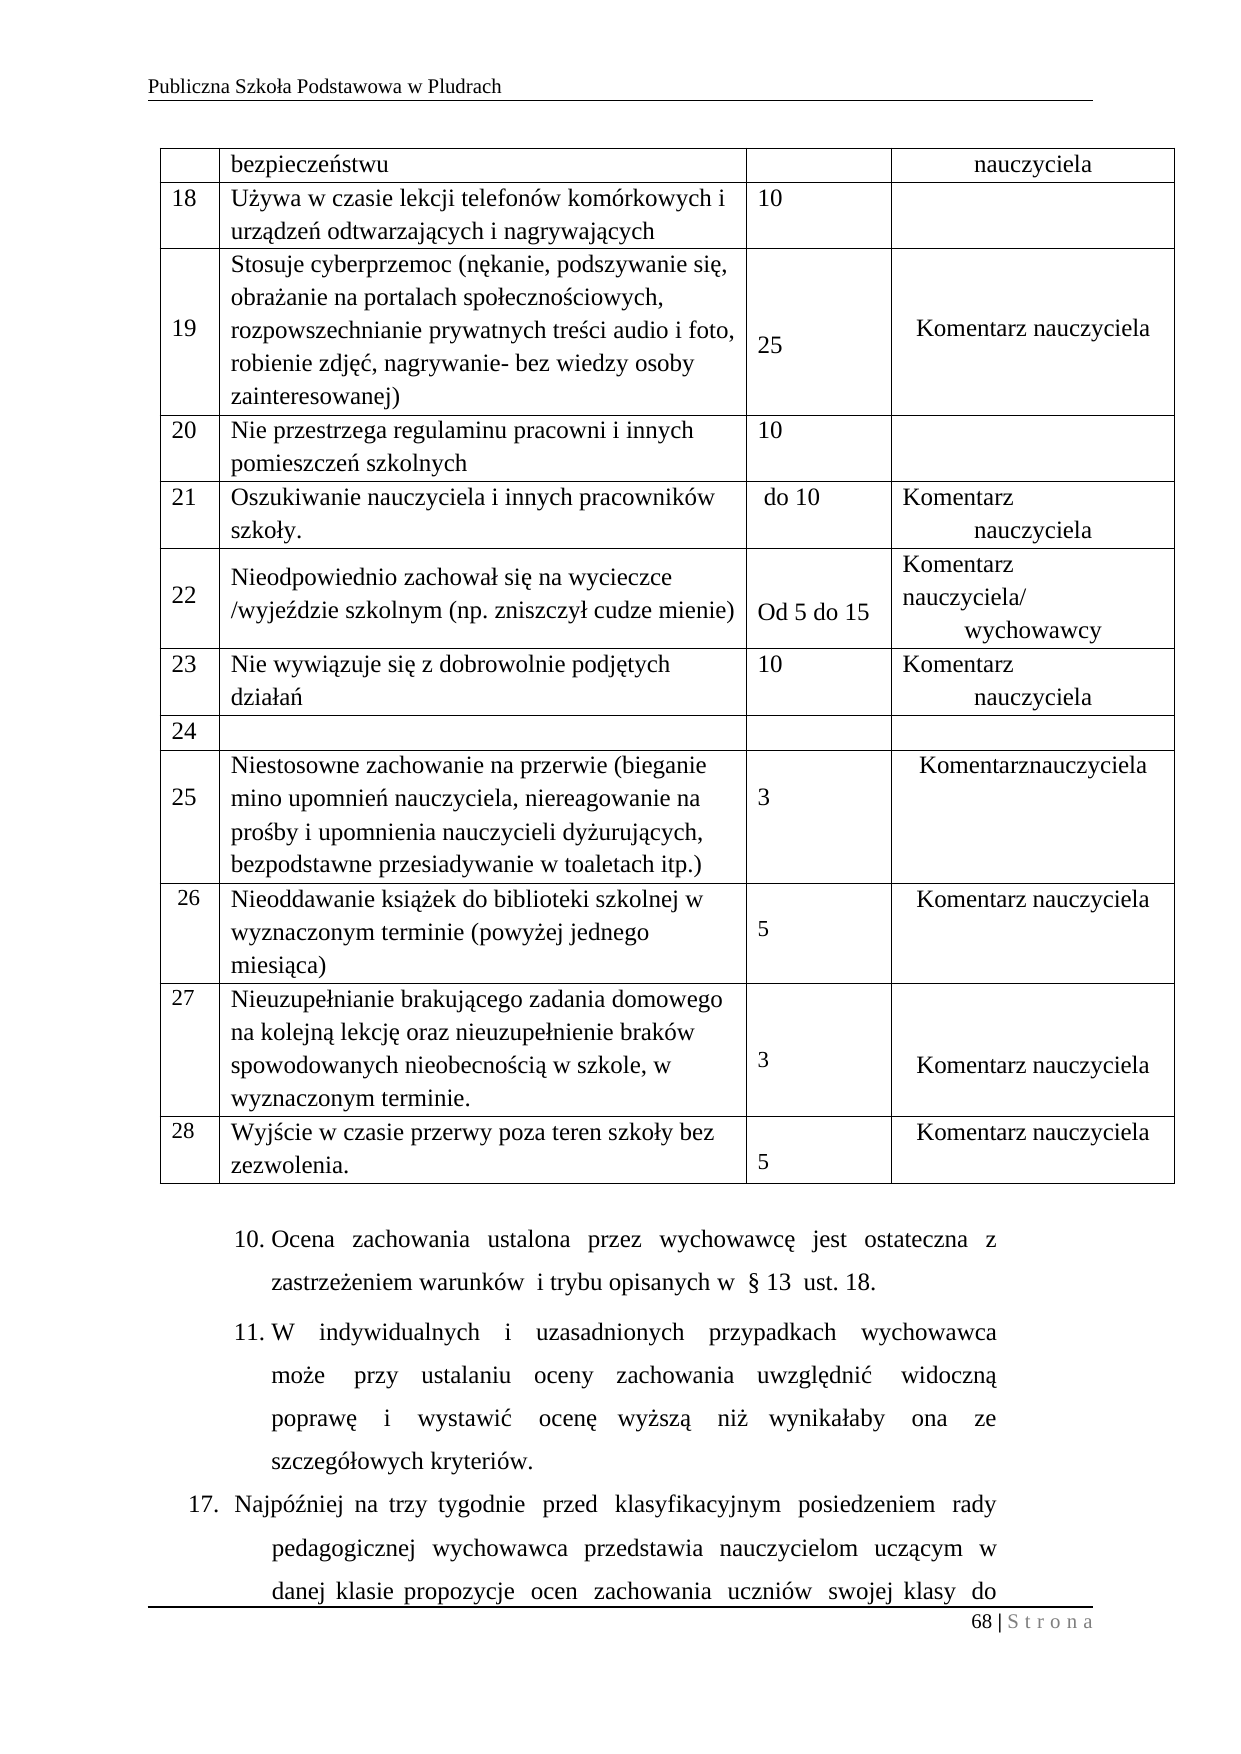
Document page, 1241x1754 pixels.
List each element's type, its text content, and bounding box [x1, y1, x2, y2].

table_cell Komentarznauczyciela [892, 751, 1174, 883]
table_cell 5 [747, 884, 891, 983]
table_cell 10 [747, 183, 891, 248]
table_cell 3 [747, 984, 891, 1116]
table_cell [747, 716, 891, 749]
table_cell [747, 149, 891, 182]
table_cell Komentarz nauczyciela [892, 884, 1174, 983]
table_cell Oszukiwanie nauczyciela i innych pracowników szkoły. [220, 482, 746, 548]
table_cell 25 [747, 249, 891, 414]
table_cell Komentarz nauczyciela [892, 249, 1174, 414]
table_cell 25 [161, 751, 219, 883]
table_cell 18 [161, 183, 219, 248]
table_cell 21 [161, 482, 219, 548]
table_cell 23 [161, 649, 219, 715]
table_cell Komentarz nauczyciela [892, 984, 1174, 1116]
list Ocena zachowania ustalona przez wychowawcę jest ostateczna z zastrzeżeniem warunków i trybu opisanych w § 13 ust. 18. [233, 1224, 997, 1296]
table_cell 26 [161, 884, 219, 983]
table_cell Nieuzupełnianie brakującego zadania domowego na kolejną lekcję oraz nieuzupełnienie braków spowodowanych nieobecnością w szkole, w wyznaczonym terminie. [220, 984, 746, 1116]
table_cell 24 [161, 716, 219, 749]
table_cell Komentarz nauczyciela [892, 1117, 1174, 1183]
table_cell bezpieczeństwu [220, 149, 746, 182]
table_cell Nie przestrzega regulaminu pracowni i innych pomieszczeń szkolnych [220, 416, 746, 481]
table_cell Nieoddawanie książek do biblioteki szkolnej w wyznaczonym terminie (powyżej jednego miesiąca) [220, 884, 746, 983]
table_cell 19 [161, 249, 219, 414]
table_cell 20 [161, 416, 219, 481]
table_cell Stosuje cyberprzemoc (nękanie, podszywanie się, obrażanie na portalach społecznościowych, rozpowszechnianie prywatnych treści audio i foto, robienie zdjęć, nagrywanie- bez wiedzy osoby zainteresowanej) [220, 249, 746, 414]
table_cell 3 [747, 751, 891, 883]
table_cell Komentarz nauczyciela/ wychowawcy [892, 549, 1174, 648]
table_cell 22 [161, 549, 219, 648]
table_cell nauczyciela [892, 149, 1174, 182]
table_cell Wyjście w czasie przerwy poza teren szkoły bez zezwolenia. [220, 1117, 746, 1183]
table_cell [892, 716, 1174, 749]
table_cell 10 [747, 649, 891, 715]
table_cell do 10 [747, 482, 891, 548]
table_cell 28 [161, 1117, 219, 1183]
table_cell Nie wywiązuje się z dobrowolnie podjętych działań [220, 649, 746, 715]
table_cell Nieodpowiednio zachował się na wycieczce /wyjeździe szkolnym (np. zniszczył cudze mienie) [220, 549, 746, 648]
table_cell [220, 716, 746, 749]
table_cell 10 [747, 416, 891, 481]
list W indywidualnych i uzasadnionych przypadkach wychowawca może przy ustalaniu oceny zachowania uwzględnić widoczną poprawę i wystawić ocenę wyższą niż wynikałaby ona ze szczegółowych kryteriów. [233, 1317, 997, 1475]
table_cell Komentarz nauczyciela [892, 649, 1174, 715]
table_cell Używa w czasie lekcji telefonów komórkowych i urządzeń odtwarzających i nagrywających [220, 183, 746, 248]
table_cell Niestosowne zachowanie na przerwie (bieganie mino upomnień nauczyciela, niereagowanie na prośby i upomnienia nauczycieli dyżurujących, bezpodstawne przesiadywanie w toaletach itp.) [220, 751, 746, 883]
table_cell [892, 183, 1174, 248]
table_cell Od 5 do 15 [747, 549, 891, 648]
table_cell 27 [161, 984, 219, 1116]
table_cell [892, 416, 1174, 481]
table_cell [161, 149, 219, 182]
table_cell Komentarz nauczyciela [892, 482, 1174, 548]
table_cell 5 [747, 1117, 891, 1183]
list Najpóźniej na trzy tygodnie przed klasyfikacyjnym posiedzeniem rady pedagogicznej wychowawca przedstawia nauczycielom uczącym w danej klasie propozycje ocen zachowania uczniów swojej klasy do [188, 1489, 997, 1604]
